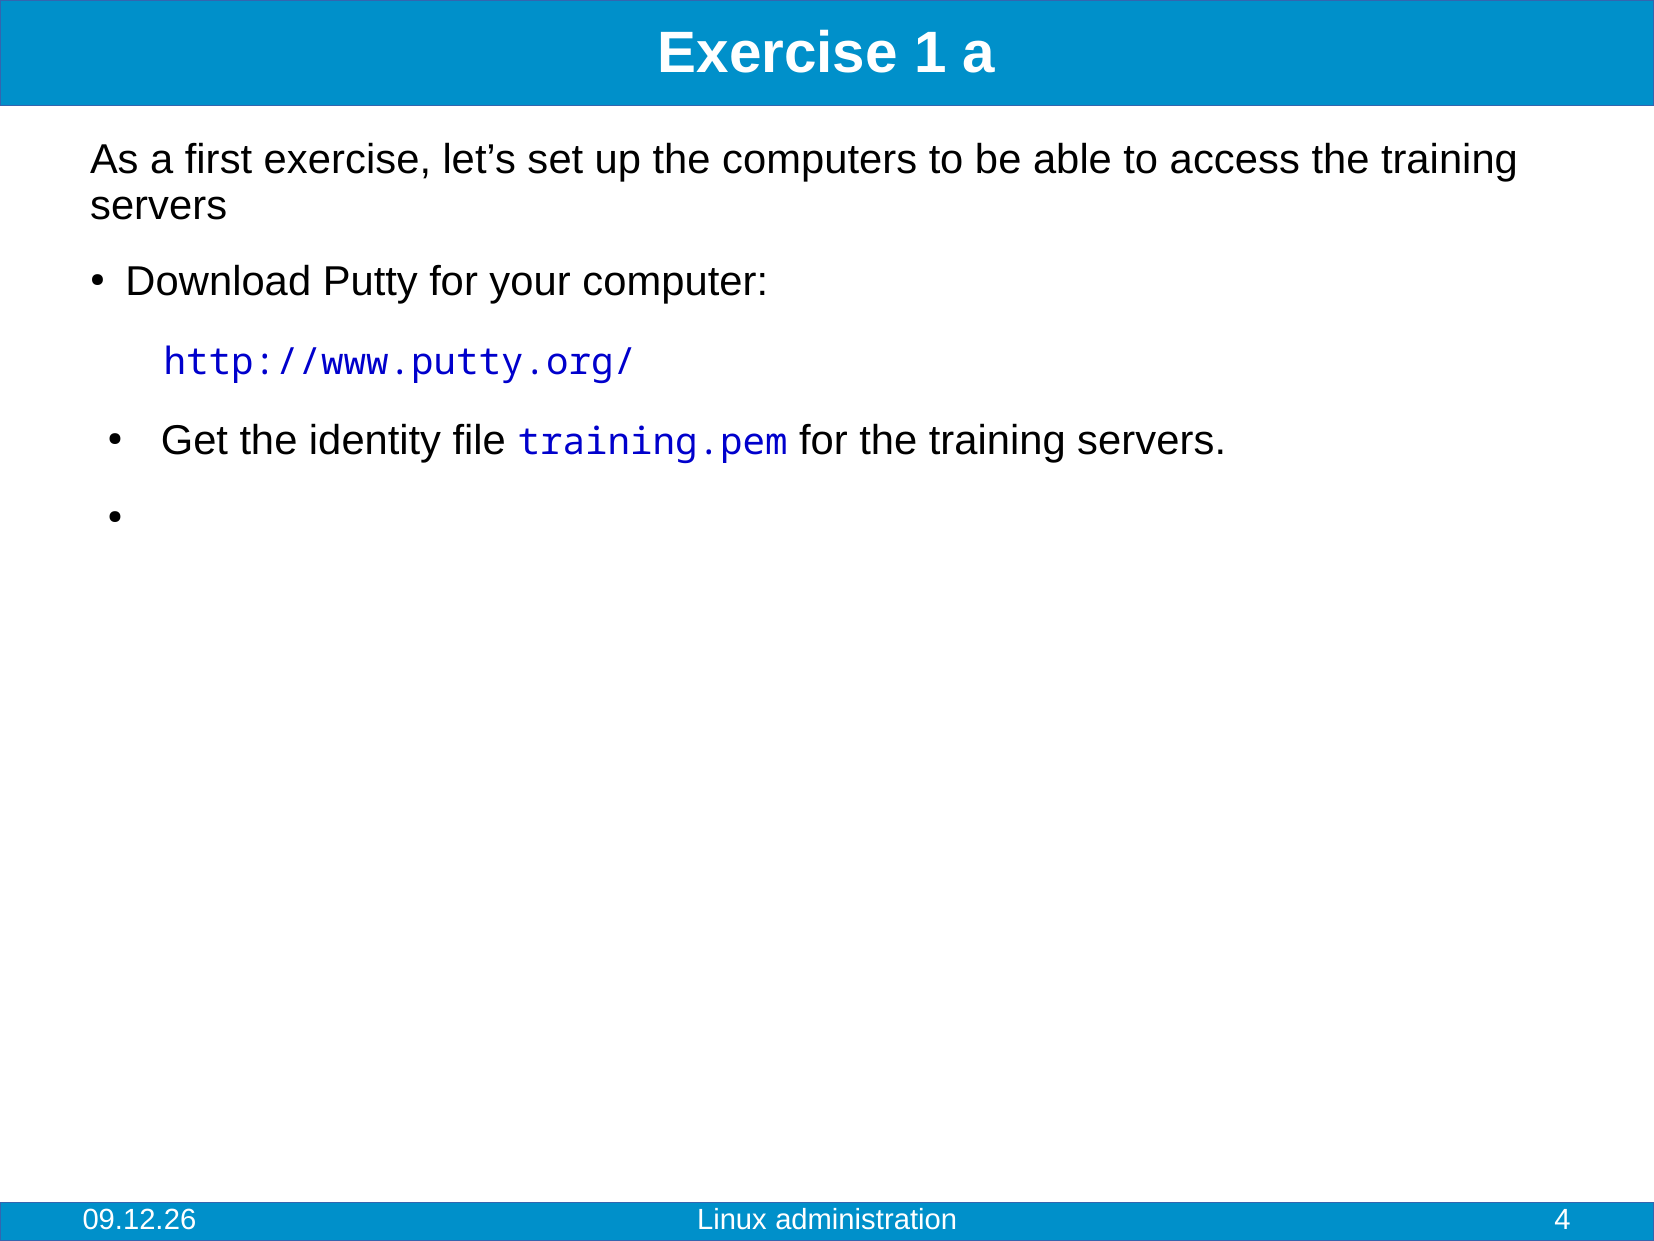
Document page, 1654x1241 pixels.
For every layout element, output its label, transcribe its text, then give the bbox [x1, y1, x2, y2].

list As a first exercise, let’s set up the computers to be able to access the training servers Download Putty for your computer: http://www.putty.org/ Get the identity file training.pem for the training servers. [90, 135, 1579, 1066]
title Exercise 1 a [0, 0, 1654, 106]
